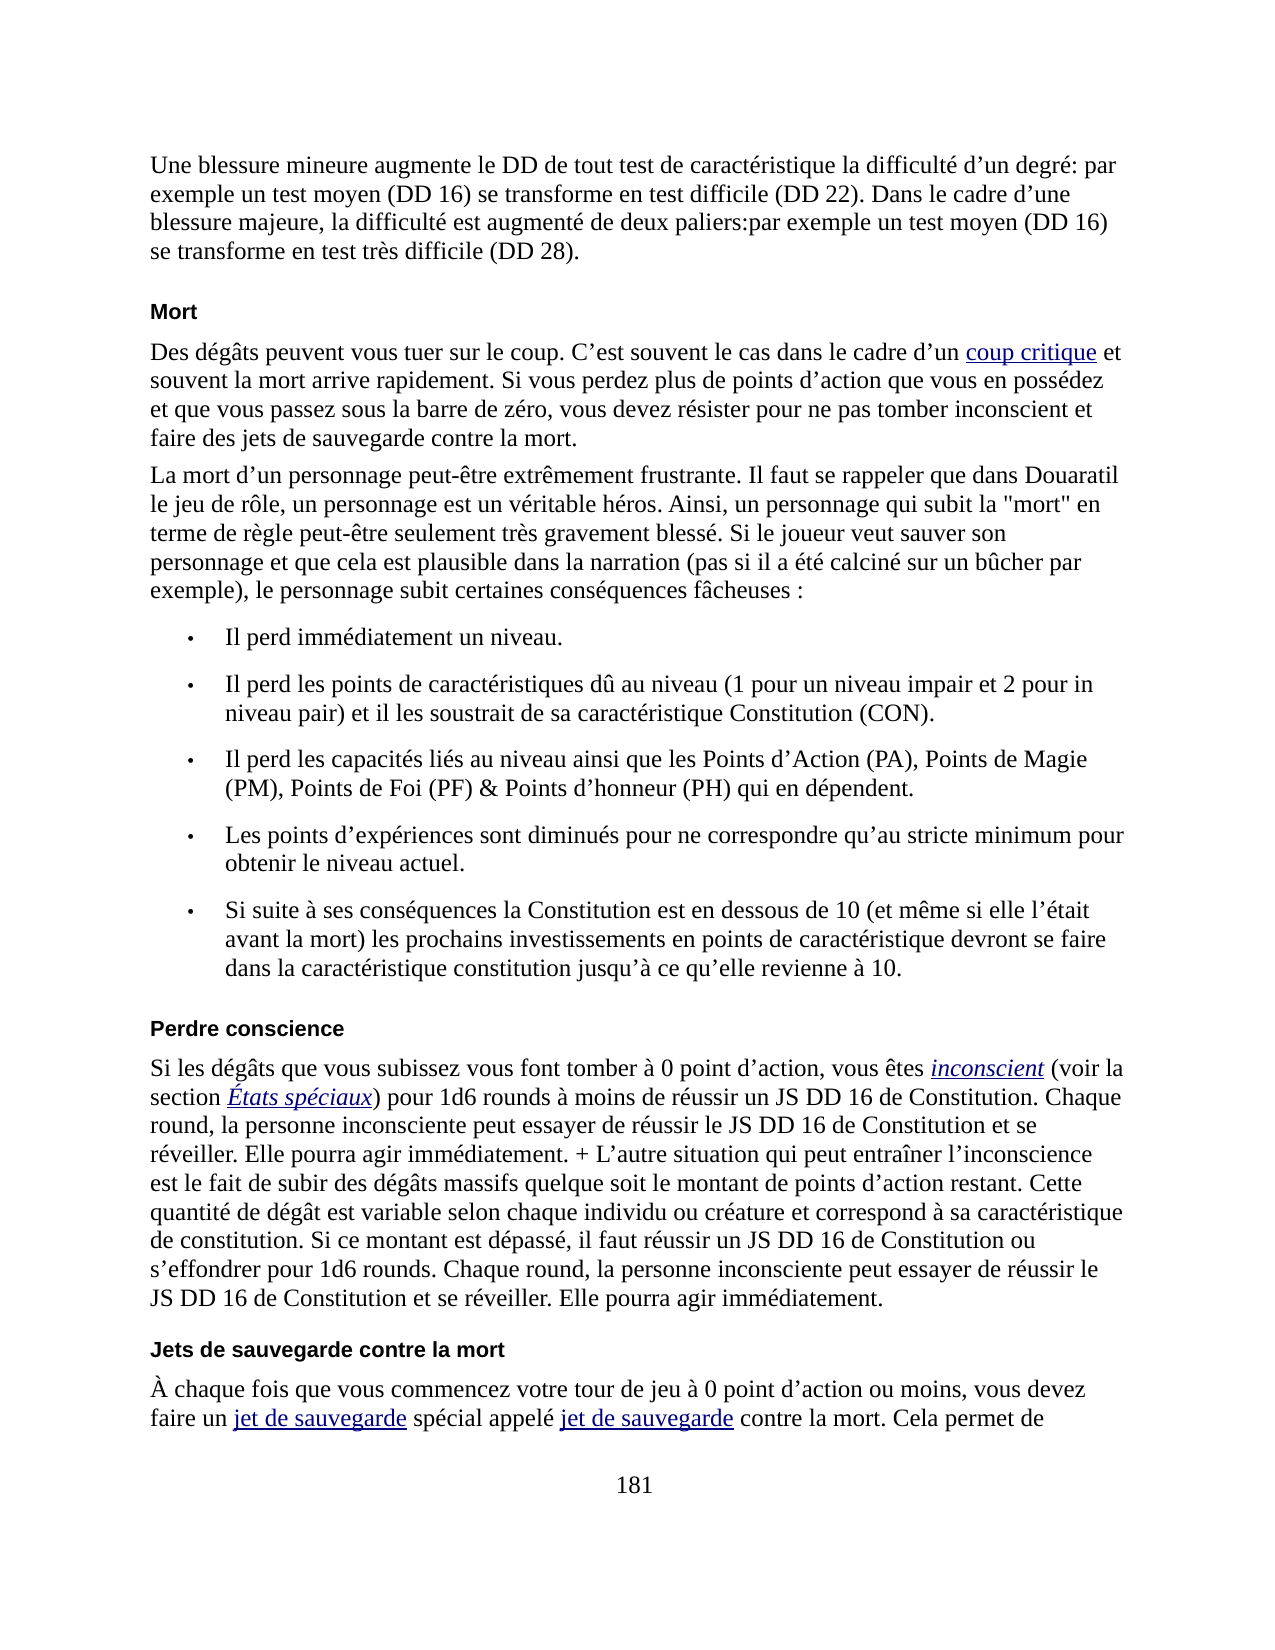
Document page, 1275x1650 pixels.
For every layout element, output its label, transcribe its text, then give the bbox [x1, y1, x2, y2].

list Il perd les points de caractéristiques dû au niveau (1 pour un niveau impair et 2 pour in niveau pair) et il les soustrait de sa caractéristique Constitution (CON). [187, 669, 1125, 726]
text À chaque fois que vous commencez votre tour de jeu à 0 point d’action ou moins, vous devez faire un jet de sauvegarde spécial appelé jet de sauvegarde contre la mort. Cela permet de [150, 1374, 1125, 1432]
list Il perd immédiatement un niveau. [187, 622, 1125, 651]
subtitle Jets de sauvegarde contre la mort [150, 1337, 1125, 1362]
subtitle Mort [150, 299, 1125, 324]
text Des dégâts peuvent vous tuer sur le coup. C’est souvent le cas dans le cadre d’un coup critique et souvent la mort arrive rapidement. Si vous perdez plus de points d’action que vous en possédez et que vous passez sous la barre de zéro, vous devez résister pour ne pas tomber inconscient et faire des jets de sauvegarde contre la mort. [150, 337, 1125, 452]
list Il perd les capacités liés au niveau ainsi que les Points d’Action (PA), Points de Magie (PM), Points de Foi (PF) & Points d’honneur (PH) qui en dépendent. [187, 744, 1125, 802]
text Si les dégâts que vous subissez vous font tomber à 0 point d’action, vous êtes inconscient (voir la section États spéciaux) pour 1d6 rounds à moins de réussir un JS DD 16 de Constitution. Chaque round, la personne inconsciente peut essayer de réussir le JS DD 16 de Constitution et se réveiller. Elle pourra agir immédiatement. + L’autre situation qui peut entraîner l’inconscience est le fait de subir des dégâts massifs quelque soit le montant de points d’action restant. Cette quantité de dégât est variable selon chaque individu ou créature et correspond à sa caractéristique de constitution. Si ce montant est dépassé, il faut réussir un JS DD 16 de Constitution ou s’effondrer pour 1d6 rounds. Chaque round, la personne inconsciente peut essayer de réussir le JS DD 16 de Constitution et se réveiller. Elle pourra agir immédiatement. [150, 1053, 1125, 1312]
list Si suite à ses conséquences la Constitution est en dessous de 10 (et même si elle l’était avant la mort) les prochains investissements en points de caractéristique devront se faire dans la caractéristique constitution jusqu’à ce qu’elle revienne à 10. [187, 895, 1125, 981]
list Les points d’expériences sont diminués pour ne correspondre qu’au stricte minimum pour obtenir le niveau actuel. [187, 820, 1125, 877]
text La mort d’un personnage peut-être extrêmement frustrante. Il faut se rappeler que dans Douaratil le jeu de rôle, un personnage est un véritable héros. Ainsi, un personnage qui subit la "mort" en terme de règle peut-être seulement très gravement blessé. Si le joueur veut sauver son personnage et que cela est plausible dans la narration (pas si il a été calciné sur un bûcher par exemple), le personnage subit certaines conséquences fâcheuses : [150, 461, 1125, 604]
text Une blessure mineure augmente le DD de tout test de caractéristique la difficulté d’un degré: par exemple un test moyen (DD 16) se transforme en test difficile (DD 22). Dans le cadre d’une blessure majeure, la difficulté est augmenté de deux paliers:par exemple un test moyen (DD 16) se transforme en test très difficile (DD 28). [150, 150, 1125, 265]
subtitle Perdre conscience [150, 1015, 1125, 1041]
